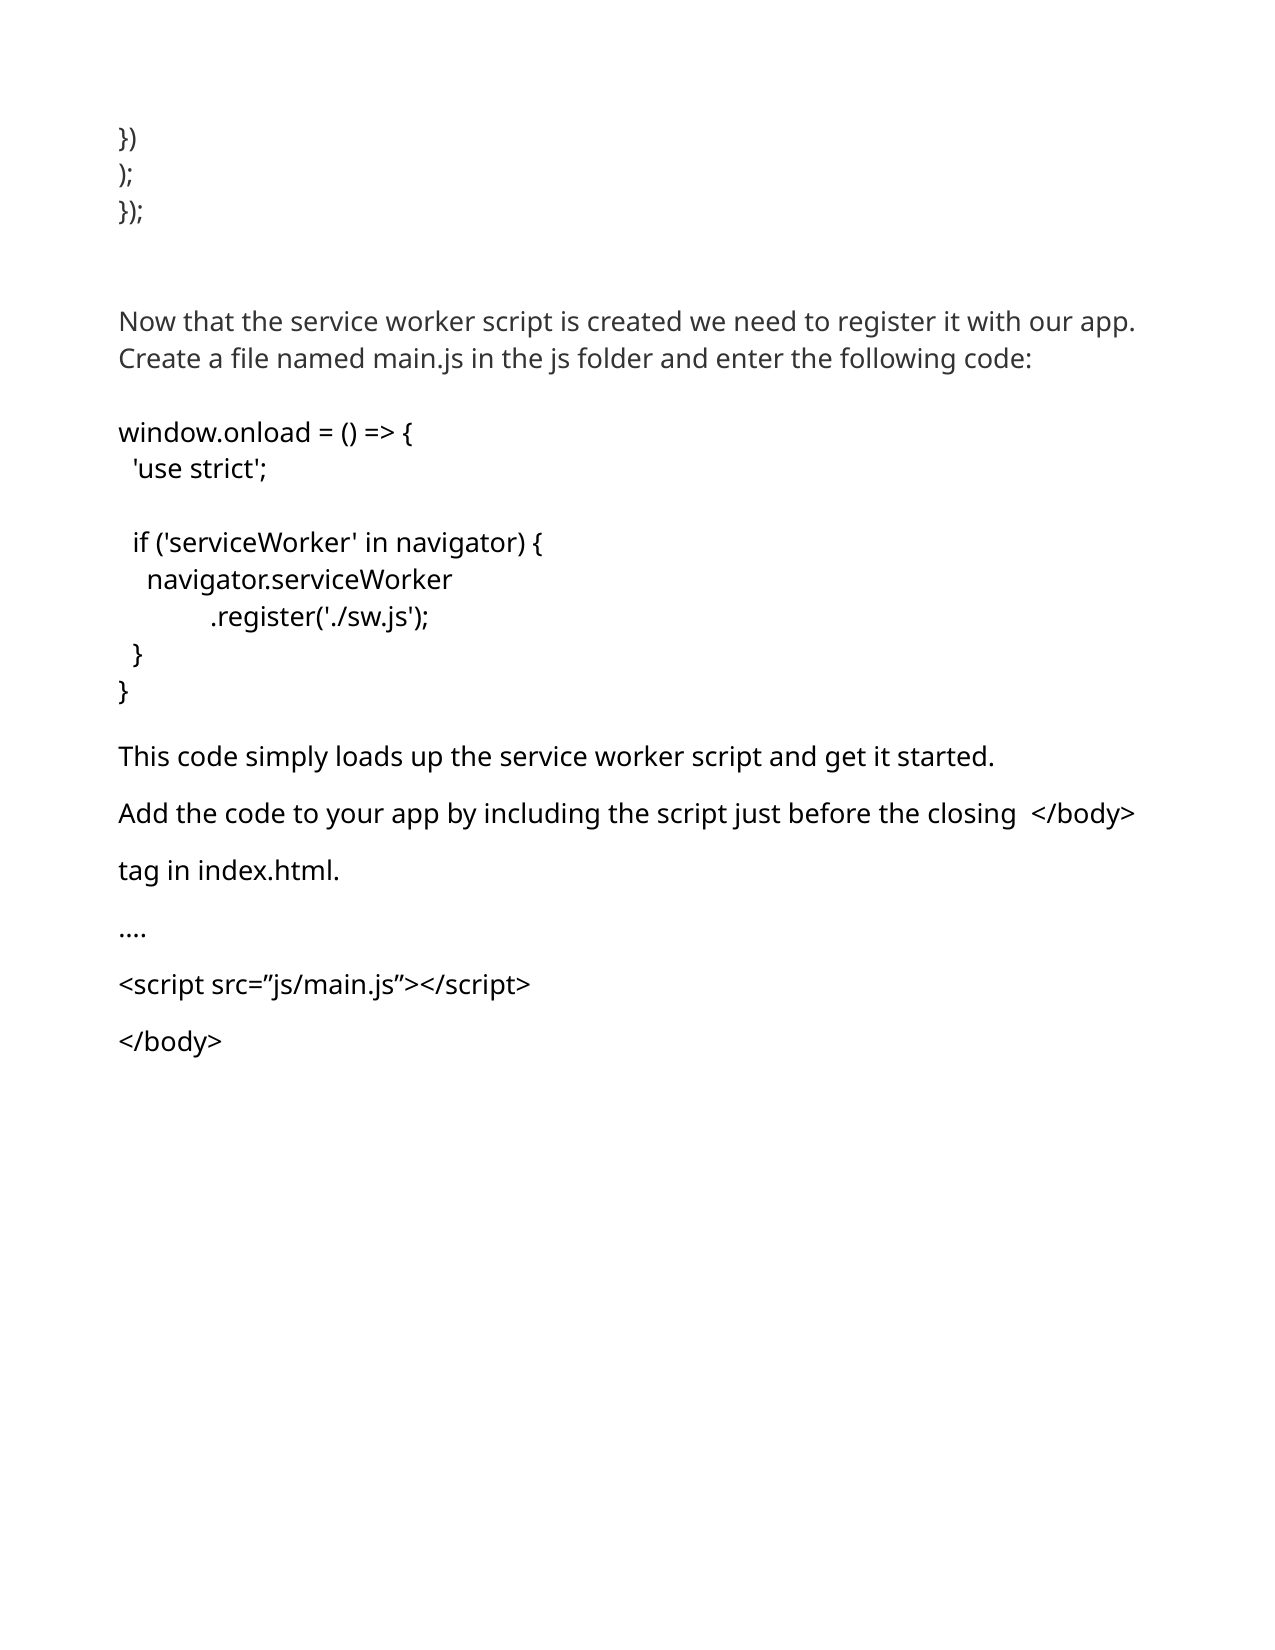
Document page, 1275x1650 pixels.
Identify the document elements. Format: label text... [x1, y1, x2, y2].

text <script src=”js/main.js”></script> [118, 966, 1157, 1002]
text } [118, 671, 1157, 708]
text }); [118, 192, 1157, 229]
text 'use strict'; [118, 450, 1157, 487]
text if ('serviceWorker' in navigator) { [118, 524, 1157, 561]
text …. [118, 908, 1157, 945]
text Now that the service worker script is created we need to register it with our app. Create a file named main.js in the js folder and enter the following code: [118, 302, 1157, 376]
text .register('./sw.js'); [118, 597, 1157, 634]
text ); [118, 155, 1157, 192]
text tag in index.html. [118, 852, 1157, 888]
text } [118, 634, 1157, 671]
text navigator.serviceWorker [118, 561, 1157, 597]
text This code simply loads up the service worker script and get it started. [118, 738, 1157, 774]
text }) [118, 118, 1157, 155]
text Add the code to your app by including the script just before the closing </body> [118, 794, 1157, 831]
text </body> [118, 1022, 1157, 1059]
text window.onload = () => { [118, 413, 1157, 450]
